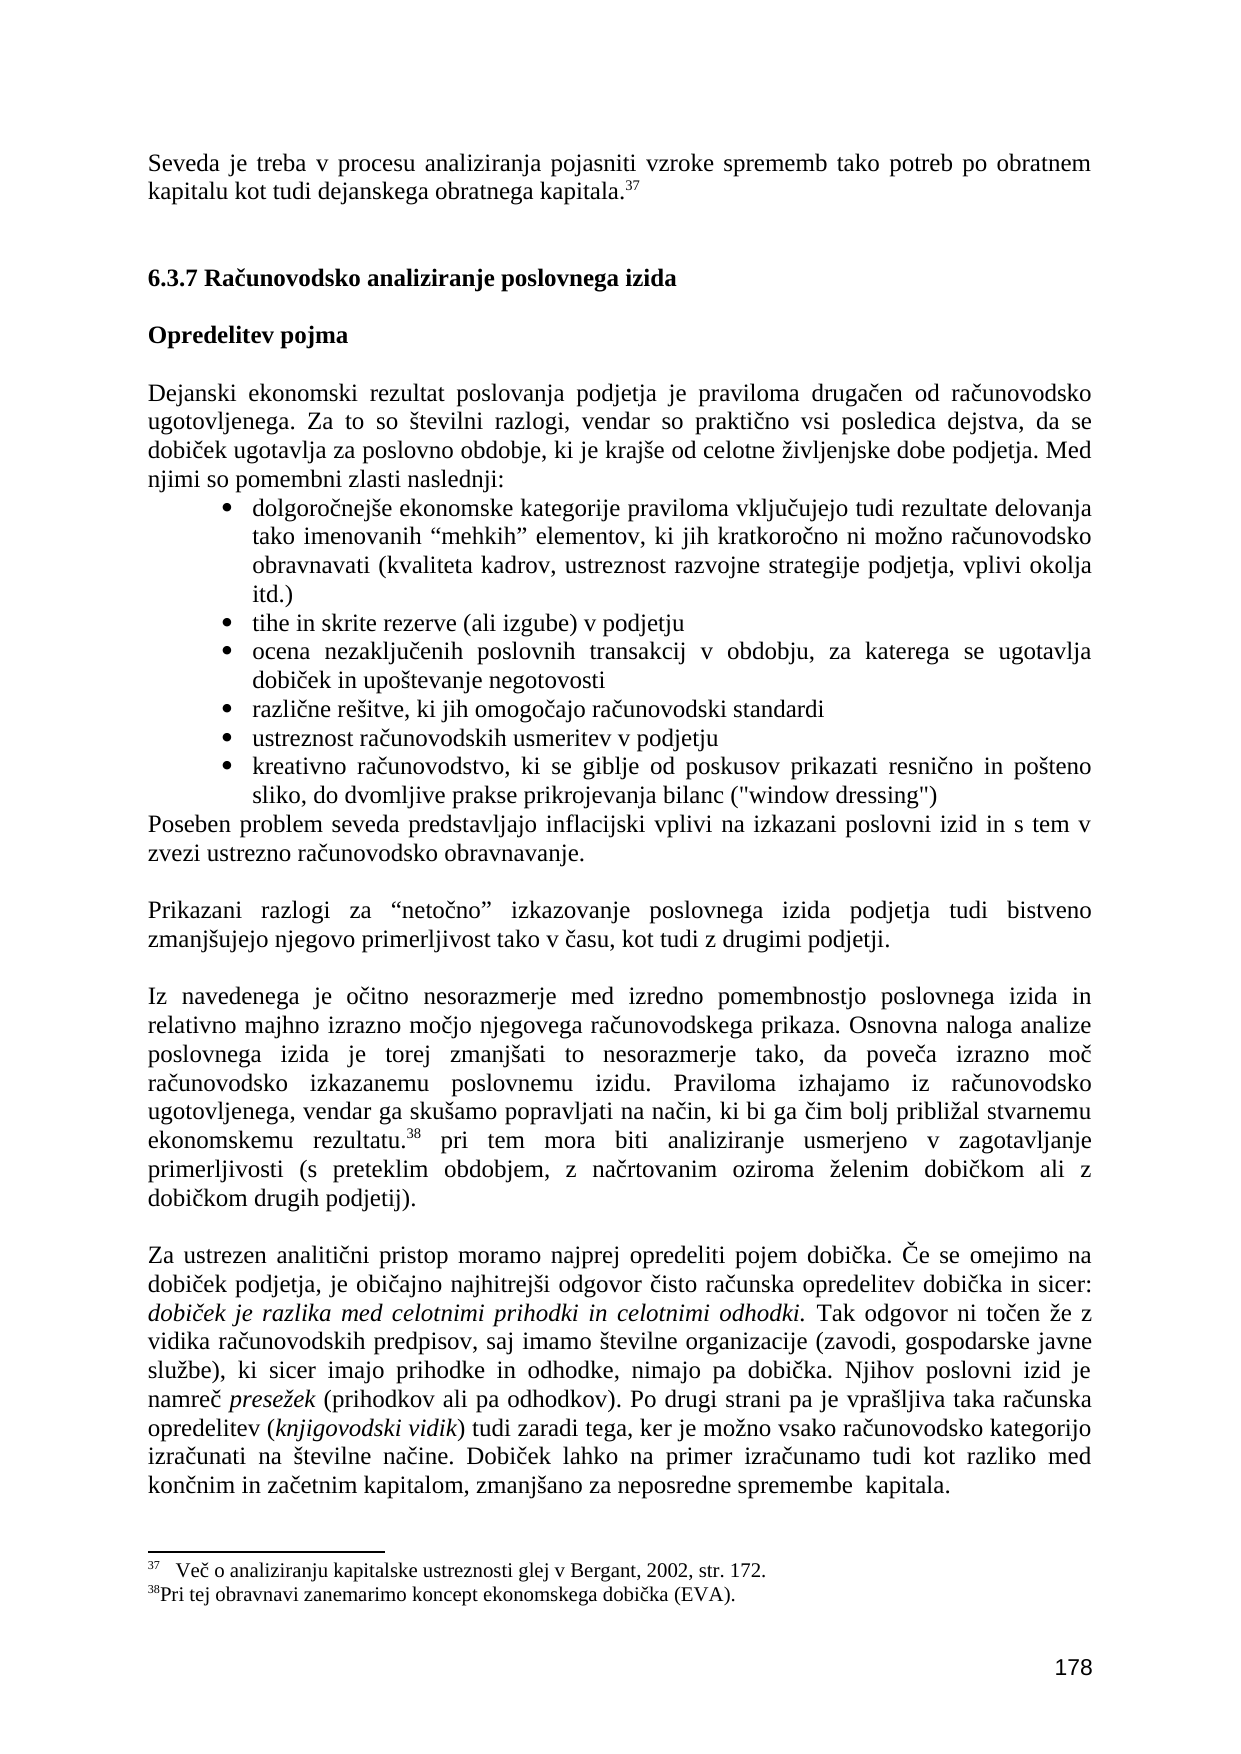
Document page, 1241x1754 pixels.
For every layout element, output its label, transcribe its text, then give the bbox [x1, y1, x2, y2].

text Iz navedenega je očitno nesorazmerje med izredno pomembnostjo poslovnega izida in relativno majhno izrazno močjo njegovega računovodskega prikaza. Osnovna naloga analize poslovnega izida je torej zmanjšati to nesorazmerje tako, da poveča izrazno moč računovodsko izkazanemu poslovnemu izidu. Praviloma izhajamo iz računovodsko ugotovljenega, vendar ga skušamo popravljati na način, ki bi ga čim bolj približal stvarnemu ekonomskemu rezultatu. pri tem mora biti analiziranje usmerjeno v zagotavljanje primerljivosti (s preteklim obdobjem, z načrtovanim oziroma želenim dobičkom ali z dobičkom drugih podjetij). [148, 981, 1093, 1211]
text Pri tej obravnavi zanemarimo koncept ekonomskega dobička (EVA). [148, 1582, 1093, 1606]
list dolgoročnejše ekonomske kategorije praviloma vključujejo tudi rezultate delovanja tako imenovanih “mehkih” elementov, ki jih kratkoročno ni možno računovodsko obravnavati (kvaliteta kadrov, ustreznost razvojne strategije podjetja, vplivi okolja itd.) [223, 493, 1093, 608]
text Prikazani razlogi za “netočno” izkazovanje poslovnega izida podjetja tudi bistveno zmanjšujejo njegovo primerljivost tako v času, kot tudi z drugimi podjetji. [148, 895, 1093, 953]
list različne rešitve, ki jih omogočajo računovodski standardi [223, 694, 1093, 723]
text Opredelitev pojma [148, 320, 1093, 349]
text Za ustrezen analitični pristop moramo najprej opredeliti pojem dobička. Če se omejimo na dobiček podjetja, je običajno najhitrejši odgovor čisto računska opredelitev dobička in sicer: dobiček je razlika med celotnimi prihodki in celotnimi odhodki. Tak odgovor ni točen že z vidika računovodskih predpisov, saj imamo številne organizacije (zavodi, gospodarske javne službe), ki sicer imajo prihodke in odhodke, nimajo pa dobička. Njihov poslovni izid je namreč presežek (prihodkov ali pa odhodkov). Po drugi strani pa je vprašljiva taka računska opredelitev (knjigovodski vidik) tudi zaradi tega, ker je možno vsako računovodsko kategorijo izračunati na številne načine. Dobiček lahko na primer izračunamo tudi kot razliko med končnim in začetnim kapitalom, zmanjšano za neposredne spremembe kapitala. [148, 1240, 1093, 1499]
list tihe in skrite rezerve (ali izgube) v podjetju [223, 608, 1093, 636]
list kreativno računovodstvo, ki se giblje od poskusov prikazati resnično in pošteno sliko, do dvomljive prakse prikrojevanja bilanc ("window dressing") [223, 751, 1093, 809]
text Dejanski ekonomski rezultat poslovanja podjetja je praviloma drugačen od računovodsko ugotovljenega. Za to so številni razlogi, vendar so praktično vsi posledica dejstva, da se dobiček ugotavlja za poslovno obdobje, ki je krajše od celotne življenjske dobe podjetja. Med njimi so pomembni zlasti naslednji: [148, 378, 1093, 493]
text Več o analiziranju kapitalske ustreznosti glej v Bergant, 2002, str. 172. [148, 1558, 1093, 1582]
text Poseben problem seveda predstavljajo inflacijski vplivi na izkazani poslovni izid in s tem v zvezi ustrezno računovodsko obravnavanje. [148, 809, 1093, 866]
list ustreznost računovodskih usmeritev v podjetju [223, 723, 1093, 751]
subtitle 6.3.7 Računovodsko analiziranje poslovnega izida [148, 263, 1093, 291]
text Seveda je treba v procesu analiziranja pojasniti vzroke sprememb tako potreb po obratnem kapitalu kot tudi dejanskega obratnega kapitala. [148, 148, 1093, 205]
list ocena nezaključenih poslovnih transakcij v obdobju, za katerega se ugotavlja dobiček in upoštevanje negotovosti [223, 636, 1093, 694]
